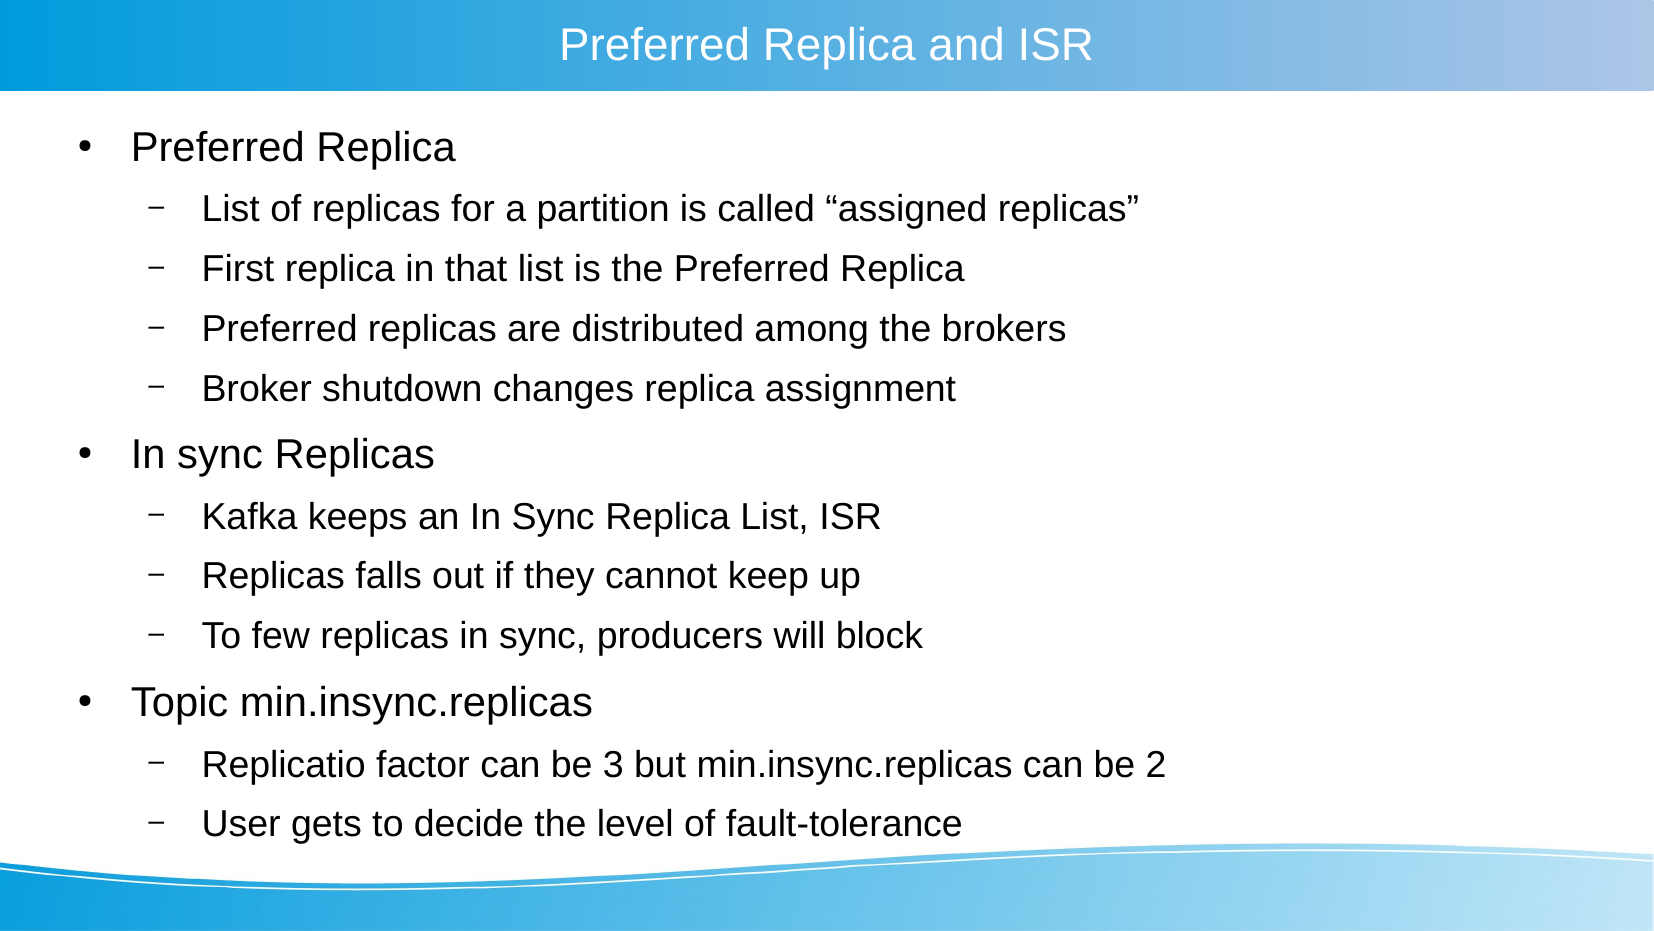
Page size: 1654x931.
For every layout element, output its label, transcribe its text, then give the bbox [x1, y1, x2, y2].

list Preferred Replica List of replicas for a partition is called “assigned replicas” First replica in that list is the Preferred Replica Preferred replicas are distributed among the brokers Broker shutdown changes replica assignment In sync Replicas Kafka keeps an In Sync Replica List, ISR Replicas falls out if they cannot keep up To few replicas in sync, producers will block Topic min.insync.replicas Replicatio factor can be 3 but min.insync.replicas can be 2 User gets to decide the level of fault-tolerance [60, 123, 1591, 833]
title Preferred Replica and ISR [82, 5, 1571, 85]
picture [0, 843, 1654, 931]
